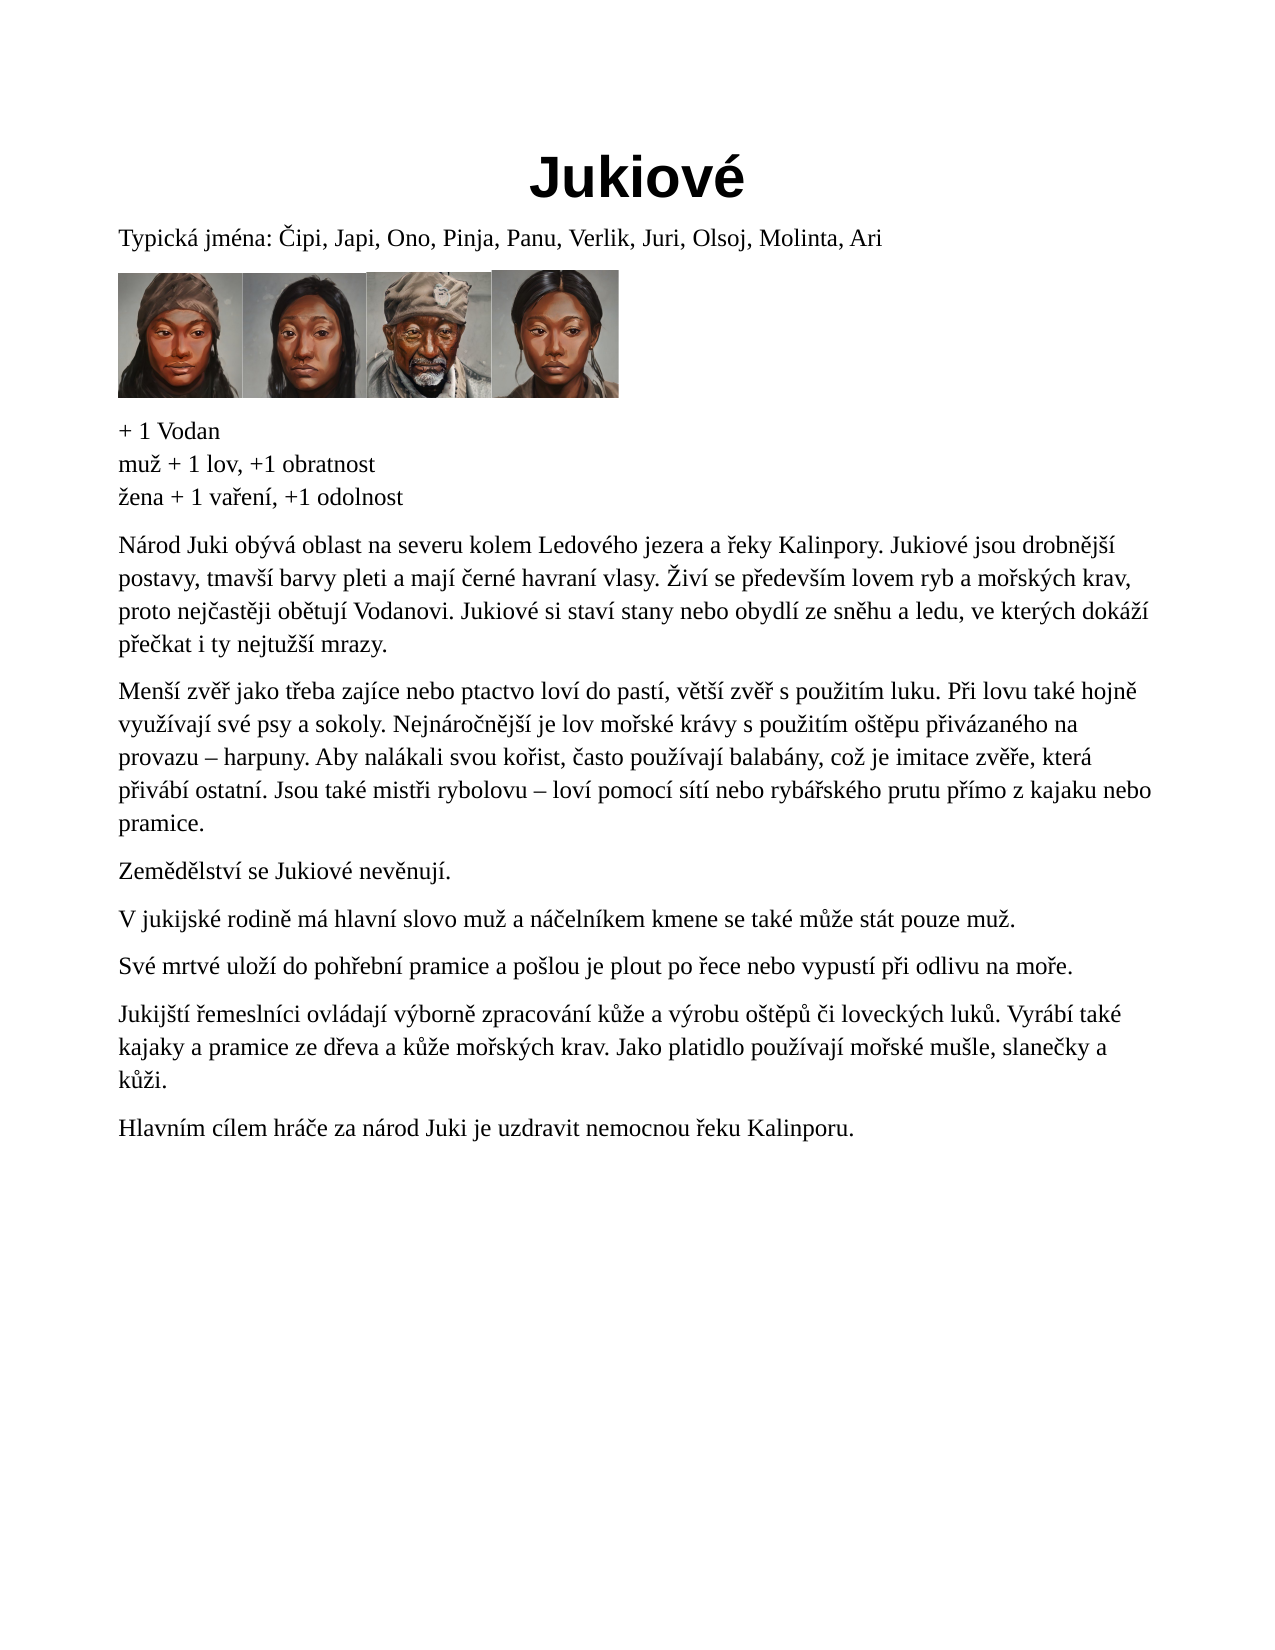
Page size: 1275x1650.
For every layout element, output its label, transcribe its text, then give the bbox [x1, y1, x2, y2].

text Jukijští řemeslníci ovládají výborně zpracování kůže a výrobu oštěpů či loveckých luků. Vyrábí také kajaky a pramice ze dřeva a kůže mořských krav. Jako platidlo používají mořské mušle, slanečky a kůži. [118, 999, 1157, 1094]
text Své mrtvé uloží do pohřební pramice a pošlou je plout po řece nebo vypustí při odlivu na moře. [118, 951, 1157, 980]
picture [118, 270, 619, 398]
text Menší zvěř jako třeba zajíce nebo ptactvo loví do pastí, větší zvěř s použitím luku. Při lovu také hojně využívají své psy a sokoly. Nejnáročnější je lov mořské krávy s použitím oštěpu přivázaného na provazu – harpuny. Aby nalákali svou kořist, často používají balabány, což je imitace zvěře, která přivábí ostatní. Jsou také mistři rybolovu – loví pomocí sítí nebo rybářského prutu přímo z kajaku nebo pramice. [118, 676, 1157, 837]
text + 1 Vodan muž + 1 lov, +1 obratnost žena + 1 vaření, +1 odolnost [118, 416, 1157, 511]
text V jukijské rodině má hlavní slovo muž a náčelníkem kmene se také může stát pouze muž. [118, 904, 1157, 932]
text Zemědělství se Jukiové nevěnují. [118, 856, 1157, 885]
title Jukiové [118, 143, 1157, 210]
text Typická jména: Čipi, Japi, Ono, Pinja, Panu, Verlik, Juri, Olsoj, Molinta, Ari [118, 223, 1157, 251]
text Národ Juki obývá oblast na severu kolem Ledového jezera a řeky Kalinpory. Jukiové jsou drobnější postavy, tmavší barvy pleti a mají černé havraní vlasy. Živí se především lovem ryb a mořských krav, proto nejčastěji obětují Vodanovi. Jukiové si staví stany nebo obydlí ze sněhu a ledu, ve kterých dokáží přečkat i ty nejtužší mrazy. [118, 530, 1157, 658]
text Hlavním cílem hráče za národ Juki je uzdravit nemocnou řeku Kalinporu. [118, 1113, 1157, 1141]
